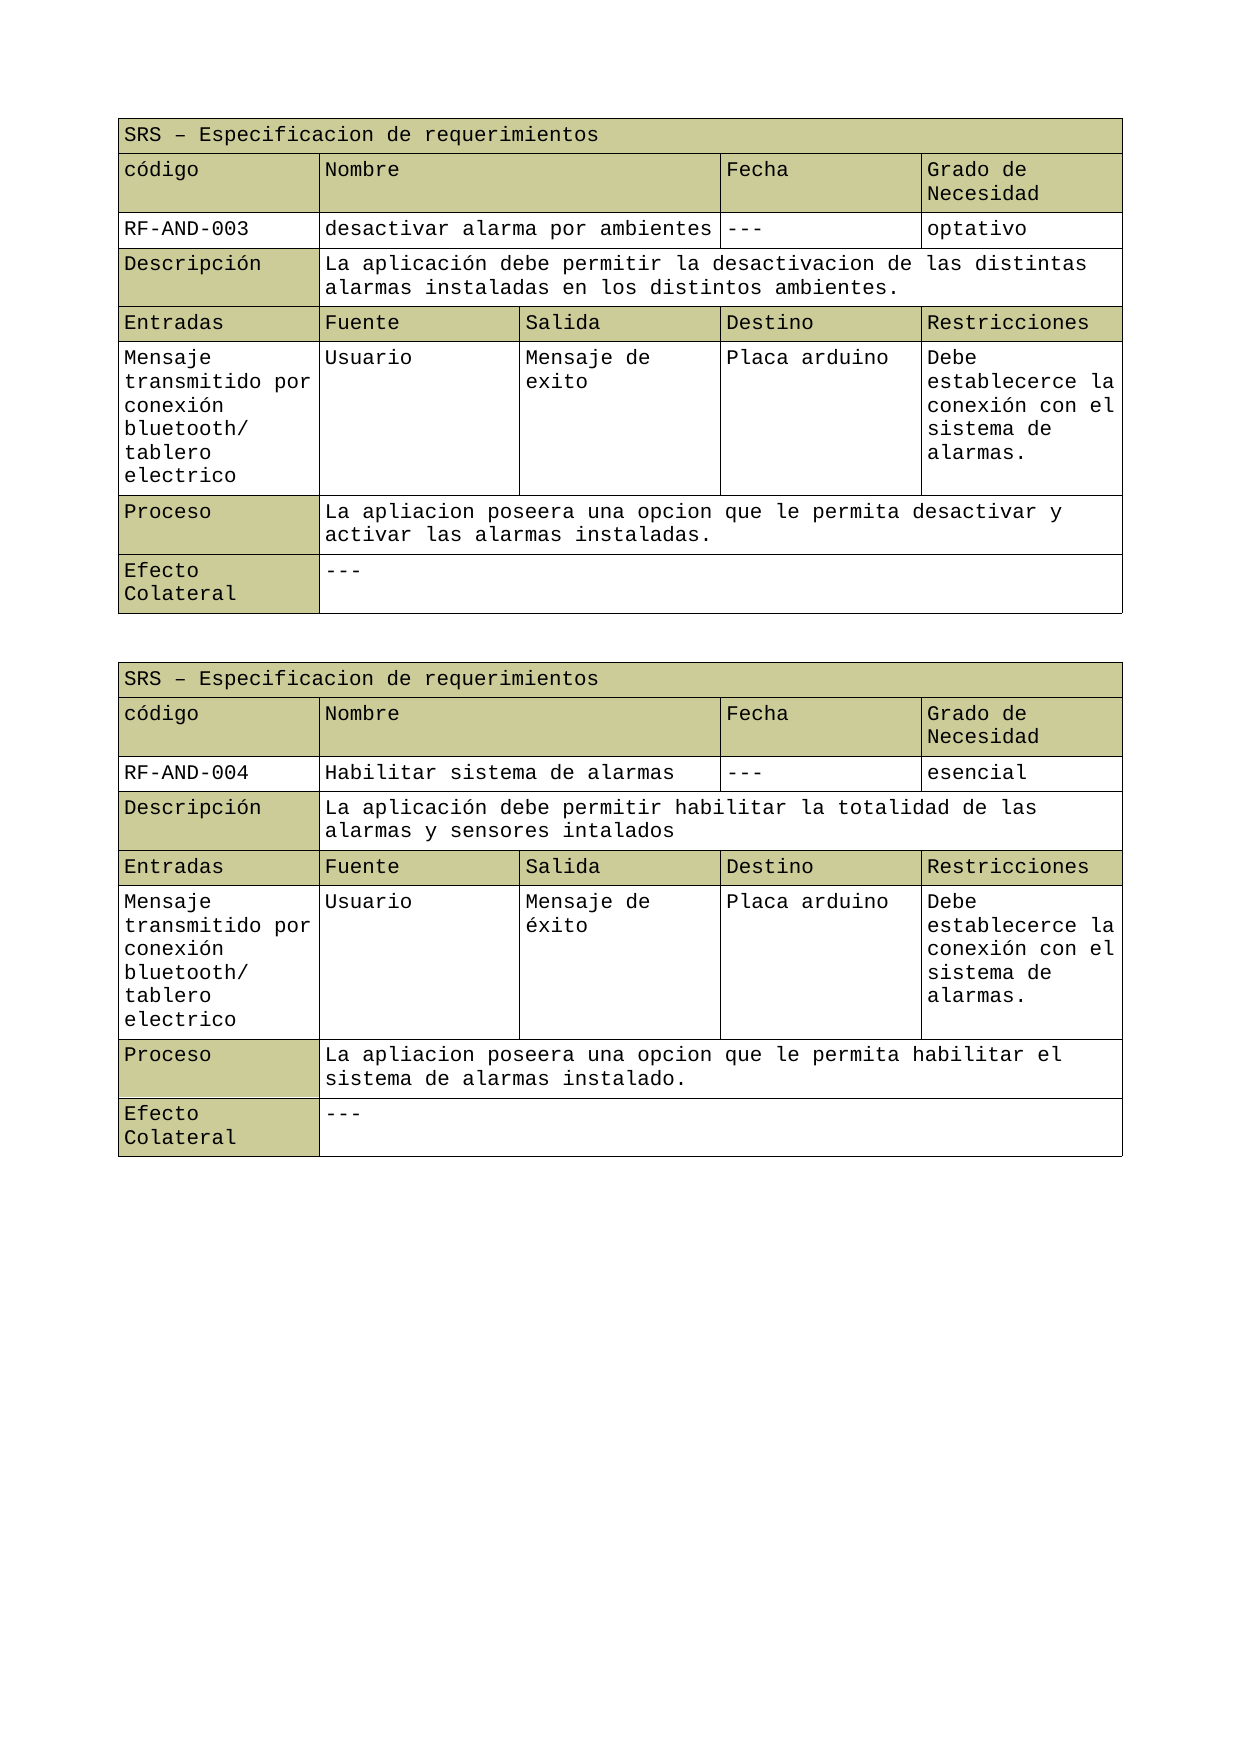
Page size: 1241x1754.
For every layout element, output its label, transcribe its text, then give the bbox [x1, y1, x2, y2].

table_cell Descripción [119, 792, 319, 850]
table_cell Nombre [320, 698, 720, 756]
table_cell Grado de Necesidad [922, 698, 1122, 756]
table_cell Efecto Colateral [119, 555, 319, 613]
table_cell código [119, 154, 319, 212]
table_cell La aplicación debe permitir la desactivacion de las distintas alarmas instaladas en los distintos ambientes. [320, 249, 1122, 306]
table_cell Grado de Necesidad [922, 154, 1122, 212]
table_cell Entradas [119, 307, 319, 341]
table_cell Destino [721, 851, 921, 885]
table_cell esencial [922, 757, 1122, 791]
table_cell Usuario [320, 342, 519, 495]
table_cell Proceso [119, 496, 319, 554]
table_cell Proceso [119, 1040, 319, 1097]
table_cell Nombre [320, 154, 720, 212]
table_cell Fuente [320, 851, 519, 885]
table_cell --- [721, 213, 921, 247]
table_cell La apliacion poseera una opcion que le permita desactivar y activar las alarmas instaladas. [320, 496, 1122, 554]
table_cell Fecha [721, 154, 921, 212]
table_cell Debe establecerce la conexión con el sistema de alarmas. [922, 886, 1122, 1038]
table_cell --- [320, 555, 1122, 613]
table_cell Placa arduino [721, 342, 921, 495]
table_cell Placa arduino [721, 886, 921, 1038]
table_cell Salida [520, 851, 720, 885]
table_cell --- [320, 1099, 1122, 1156]
table_cell La aplicación debe permitir habilitar la totalidad de las alarmas y sensores intalados [320, 792, 1122, 850]
table_cell Mensaje de éxito [520, 886, 720, 1038]
table_cell Mensaje transmitido por conexión bluetooth/ tablero electrico [119, 342, 319, 495]
table_cell optativo [922, 213, 1122, 247]
table_cell Mensaje transmitido por conexión bluetooth/ tablero electrico [119, 886, 319, 1038]
table_cell Efecto Colateral [119, 1099, 319, 1156]
table_cell La apliacion poseera una opcion que le permita habilitar el sistema de alarmas instalado. [320, 1040, 1122, 1097]
table_cell código [119, 698, 319, 756]
table_cell Entradas [119, 851, 319, 885]
table_cell Salida [520, 307, 720, 341]
table_cell Descripción [119, 249, 319, 306]
table_cell --- [721, 757, 921, 791]
table_cell Fuente [320, 307, 519, 341]
table_cell Fecha [721, 698, 921, 756]
table_cell Usuario [320, 886, 519, 1038]
table_cell desactivar alarma por ambientes [320, 213, 720, 247]
table_cell Destino [721, 307, 921, 341]
table_cell Restricciones [922, 851, 1122, 885]
table_header SRS – Especificacion de requerimientos [119, 119, 1122, 153]
table_cell Restricciones [922, 307, 1122, 341]
table_cell RF-AND-004 [119, 757, 319, 791]
table_cell Habilitar sistema de alarmas [320, 757, 720, 791]
table_cell Debe establecerce la conexión con el sistema de alarmas. [922, 342, 1122, 495]
table_header SRS – Especificacion de requerimientos [119, 663, 1122, 697]
table_cell Mensaje de exito [520, 342, 720, 495]
table_cell RF-AND-003 [119, 213, 319, 247]
